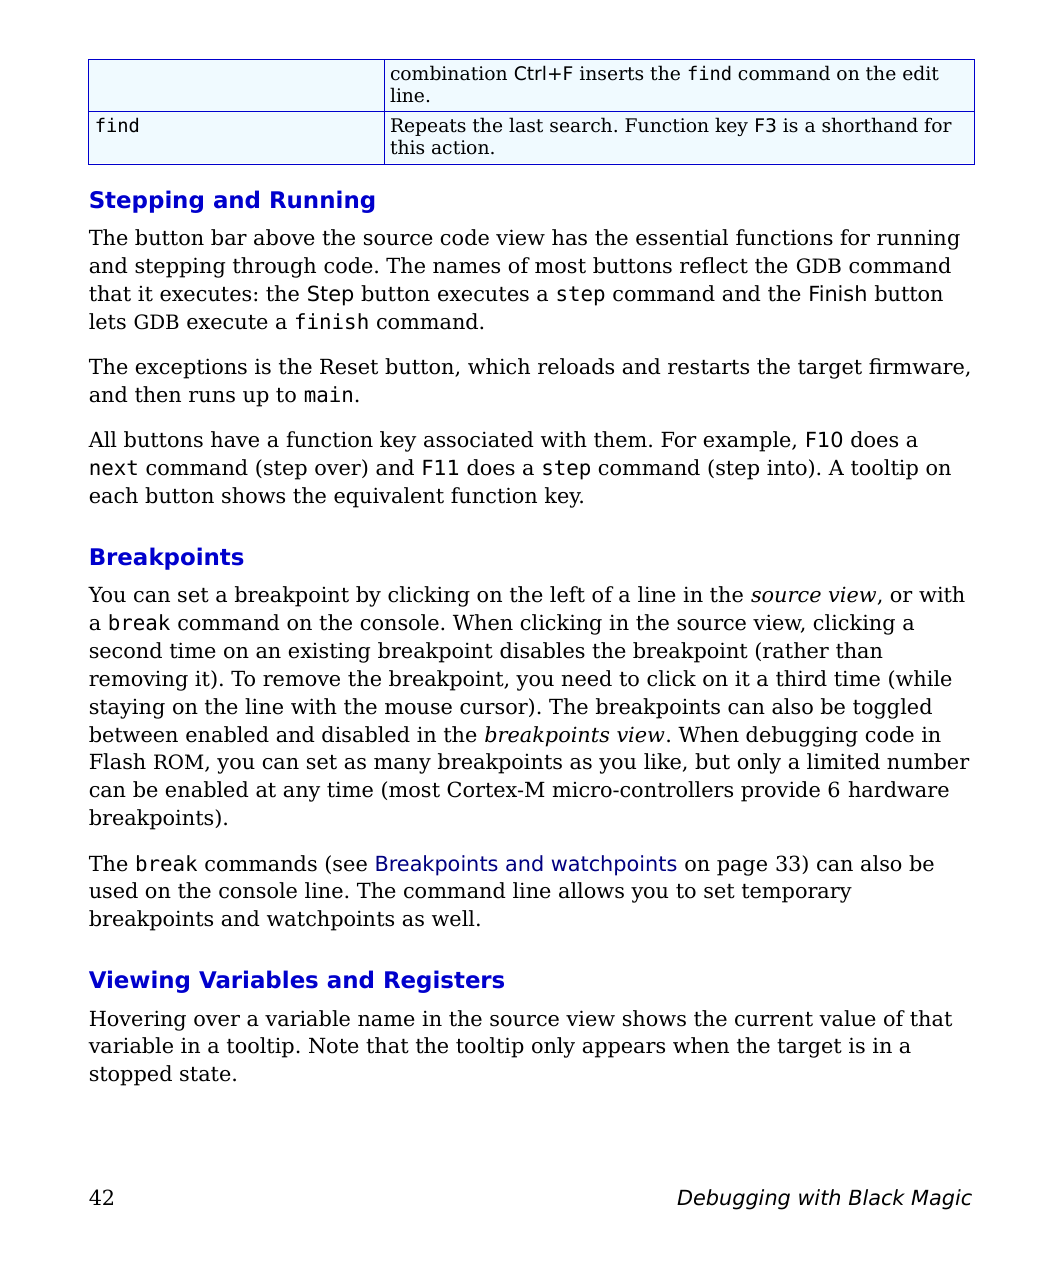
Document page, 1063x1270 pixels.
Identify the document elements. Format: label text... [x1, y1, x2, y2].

text The exceptions is the Reset button, which reloads and restarts the target firmware, and then runs up to main. [88, 355, 974, 407]
text The button bar above the source code view has the essential functions for running and stepping through code. The names of most buttons reflect the GDB command that it executes: the Step button executes a step command and the Finish button lets GDB execute a finish command. [88, 226, 974, 334]
table_header combination Ctrl+F inserts the find command on the edit line. [385, 60, 974, 111]
table_header [89, 60, 384, 111]
table_cell find [89, 112, 384, 163]
subtitle Viewing Variables and Registers [88, 967, 974, 994]
subtitle Breakpoints [88, 544, 974, 571]
subtitle Stepping and Running [88, 187, 974, 214]
table_cell Repeats the last search. Function key F3 is a shorthand for this action. [385, 112, 974, 163]
text All buttons have a function key associated with them. For example, F10 does a next command (step over) and F11 does a step command (step into). A tooltip on each button shows the equivalent function key. [88, 428, 974, 508]
text The break commands (see Breakpoints and watchpoints on page 32) can also be used on the console line. The command line allows you to set temporary breakpoints and watchpoints as well. [88, 852, 974, 931]
text Hovering over a variable name in the source view shows the current value of that variable in a tooltip. Note that the tooltip only appears when the target is in a stopped state. [88, 1007, 974, 1086]
text You can set a breakpoint by clicking on the left of a line in the source view, or with a break command on the console. When clicking in the source view, clicking a second time on an existing breakpoint disables the breakpoint (rather than removing it). To remove the breakpoint, you need to click on it a third time (while staying on the line with the mouse cursor). The breakpoints can also be toggled between enabled and disabled in the breakpoints view. When debugging code in Flash ROM, you can set as many breakpoints as you like, but only a limited number can be enabled at any time (most Cortex-M micro-controllers provide 6 hardware breakpoints). [88, 583, 974, 830]
